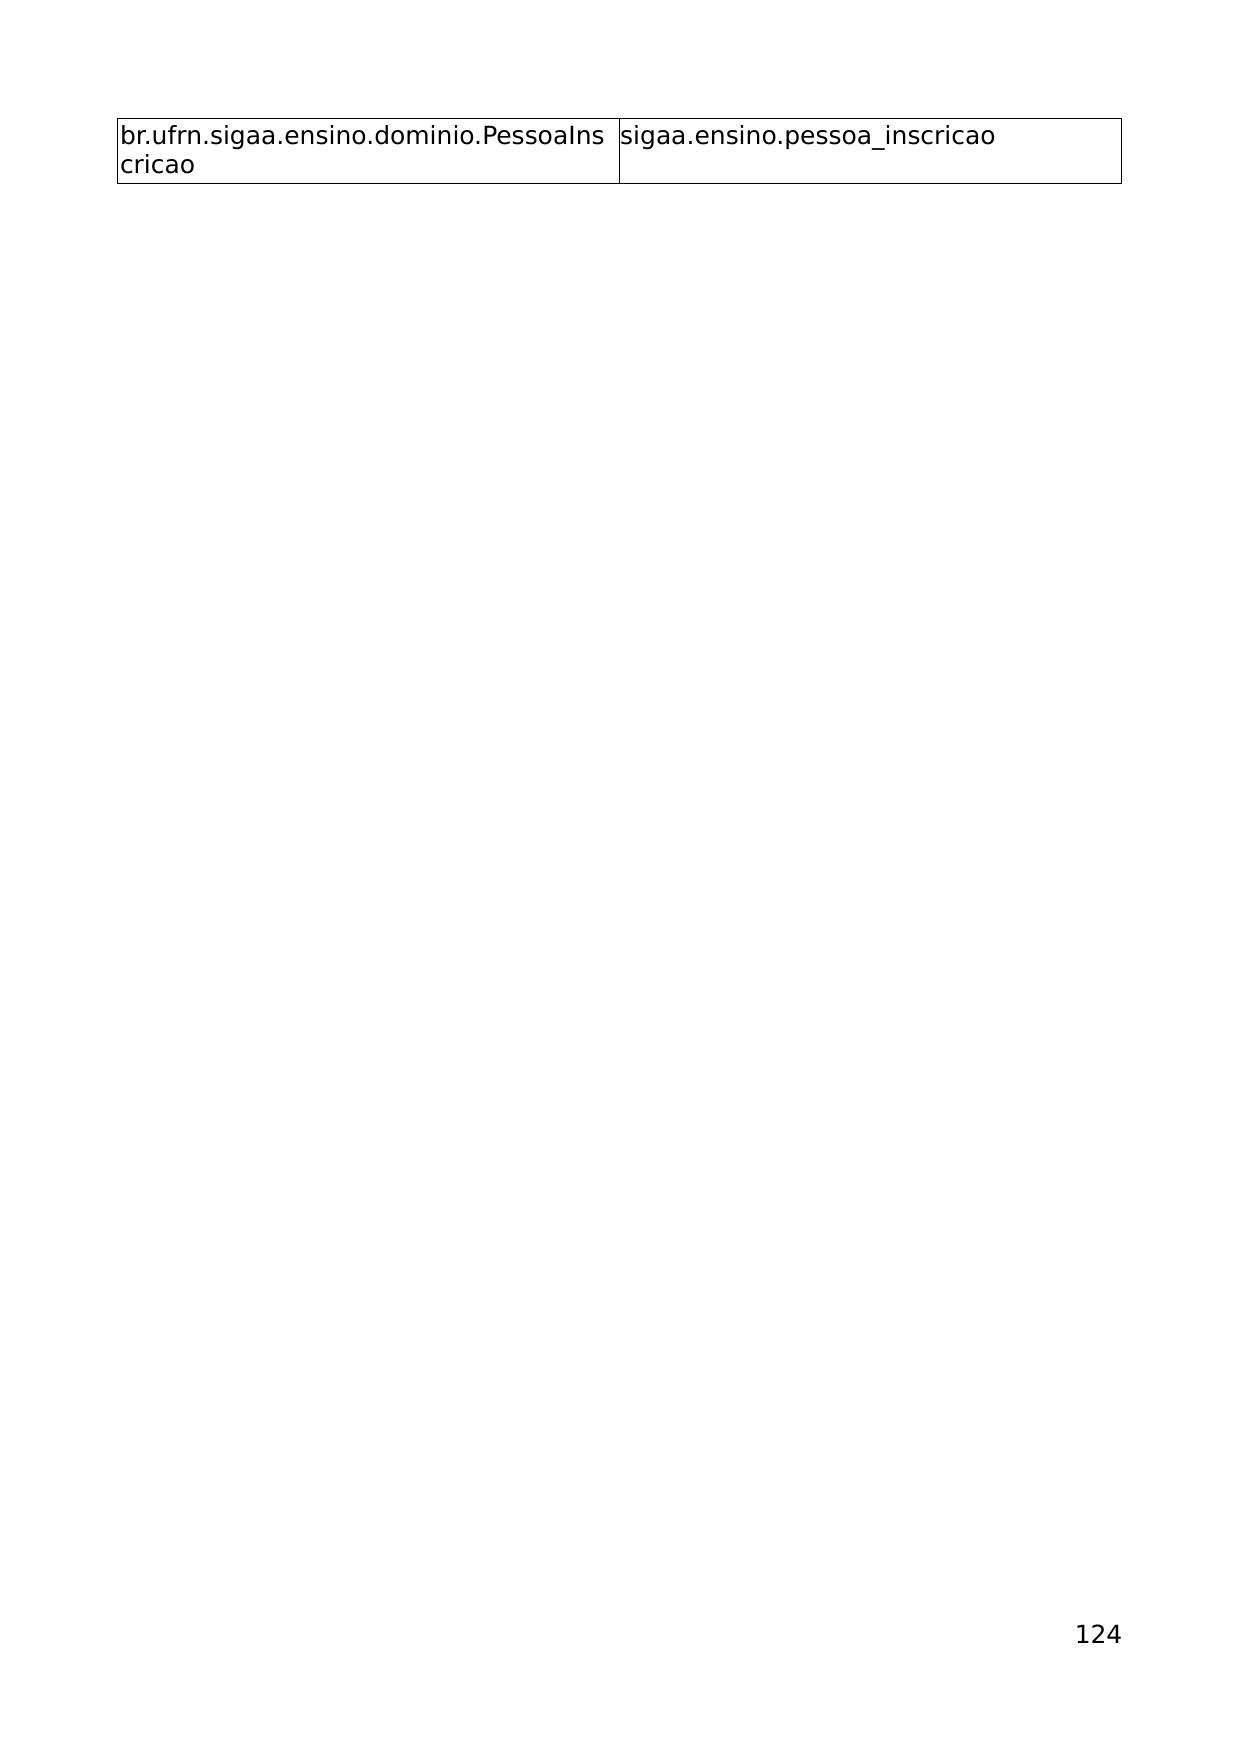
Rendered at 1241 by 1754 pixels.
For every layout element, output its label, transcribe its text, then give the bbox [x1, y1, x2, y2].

table_cell br.ufrn.sigaa.ensino.dominio.PessoaInscricao [118, 119, 619, 182]
table_cell sigaa.ensino.pessoa_inscricao [620, 119, 1121, 182]
